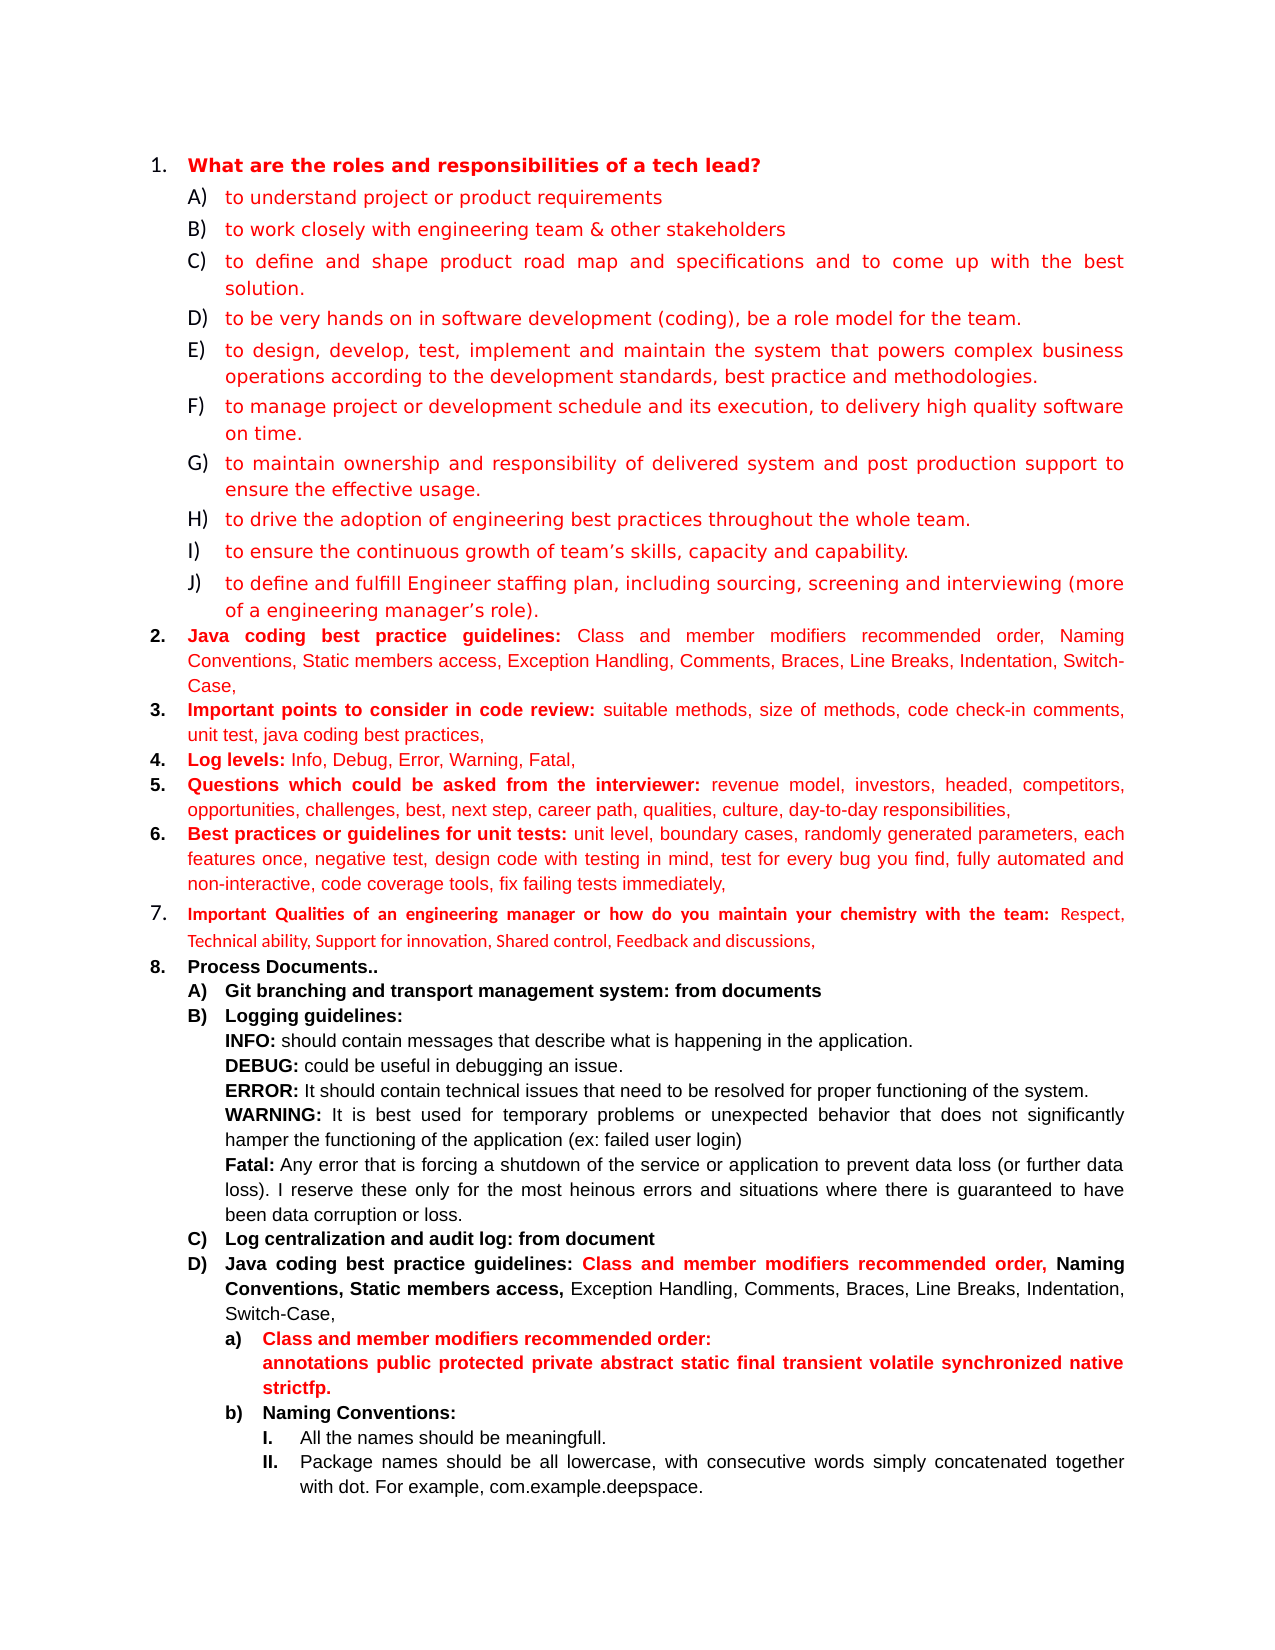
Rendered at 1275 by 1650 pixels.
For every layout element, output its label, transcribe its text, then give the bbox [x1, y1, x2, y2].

list All the names should be meaningfull. [262, 1426, 1125, 1448]
list Package names should be all lowercase, with consecutive words simply concatenated together with dot. For example, com.example.deepspace. [262, 1451, 1125, 1498]
list Java coding best practice guidelines: Class and member modifiers recommended order, Naming Conventions, Static members access, Exception Handling, Comments, Braces, Line Breaks, Indentation, Switch-Case, [150, 625, 1125, 696]
list to define and fulfill Engineer staffing plan, including sourcing, screening and interviewing (more of a engineering manager’s role). [187, 568, 1125, 622]
list to design, develop, test, implement and maintain the system that powers complex business operations according to the development standards, best practice and methodologies. [187, 335, 1125, 388]
list to work closely with engineering team & other stakeholders [187, 214, 1125, 242]
list Log centralization and audit log: from document [187, 1228, 1125, 1250]
list Important points to consider in code review: suitable methods, size of methods, code check-in comments, unit test, java coding best practices, [150, 699, 1125, 746]
list Process Documents.. [150, 955, 1125, 977]
list to be very hands on in software development (coding), be a role model for the team. [187, 303, 1125, 331]
list DEBUG: could be useful in debugging an issue. [187, 1054, 1125, 1076]
list Questions which could be asked from the interviewer: revenue model, investors, headed, competitors, opportunities, challenges, best, next step, career path, qualities, culture, day-to-day responsibilities, [150, 774, 1125, 820]
list to ensure the continuous growth of team’s skills, capacity and capability. [187, 536, 1125, 564]
list Naming Conventions: [225, 1402, 1125, 1423]
list Logging guidelines: [187, 1005, 1125, 1027]
list Class and member modifiers recommended order: [225, 1327, 1125, 1349]
list What are the roles and responsibilities of a tech lead? [150, 150, 1125, 178]
list Fatal: Any error that is forcing a shutdown of the service or application to prevent data loss (or further data loss). I reserve these only for the most heinous errors and situations where there is guaranteed to have been data corruption or loss. [187, 1154, 1125, 1225]
list INFO: should contain messages that describe what is happening in the application. [187, 1030, 1125, 1051]
list Java coding best practice guidelines: Class and member modifiers recommended order, Naming Conventions, Static members access, Exception Handling, Comments, Braces, Line Breaks, Indentation, Switch-Case, [187, 1253, 1125, 1324]
list to understand project or product requirements [187, 182, 1125, 210]
list Important Qualities of an engineering manager or how do you maintain your chemistry with the team: Respect, Technical ability, Support for innovation, Shared control, Feedback and discussions, [150, 898, 1125, 952]
list ERROR: It should contain technical issues that need to be resolved for proper functioning of the system. [187, 1079, 1125, 1101]
list to maintain ownership and responsibility of delivered system and post production support to ensure the effective usage. [187, 448, 1125, 501]
list Best practices or guidelines for unit tests: unit level, boundary cases, randomly generated parameters, each features once, negative test, design code with testing in mind, test for every bug you find, fully automated and non-interactive, code coverage tools, fix failing tests immediately, [150, 823, 1125, 894]
list to drive the adoption of engineering best practices throughout the whole team. [187, 504, 1125, 532]
list Log levels: Info, Debug, Error, Warning, Fatal, [150, 749, 1125, 770]
list to manage project or development schedule and its execution, to delivery high quality software on time. [187, 391, 1125, 444]
list WARNING: It is best used for temporary problems or unexpected behavior that does not significantly hamper the functioning of the application (ex: failed user login) [187, 1104, 1125, 1151]
list Git branching and transport management system: from documents [187, 980, 1125, 1002]
list to define and shape product road map and specifications and to come up with the best solution. [187, 247, 1125, 300]
list annotations public protected private abstract static final transient volatile synchronized native strictfp. [225, 1352, 1125, 1398]
